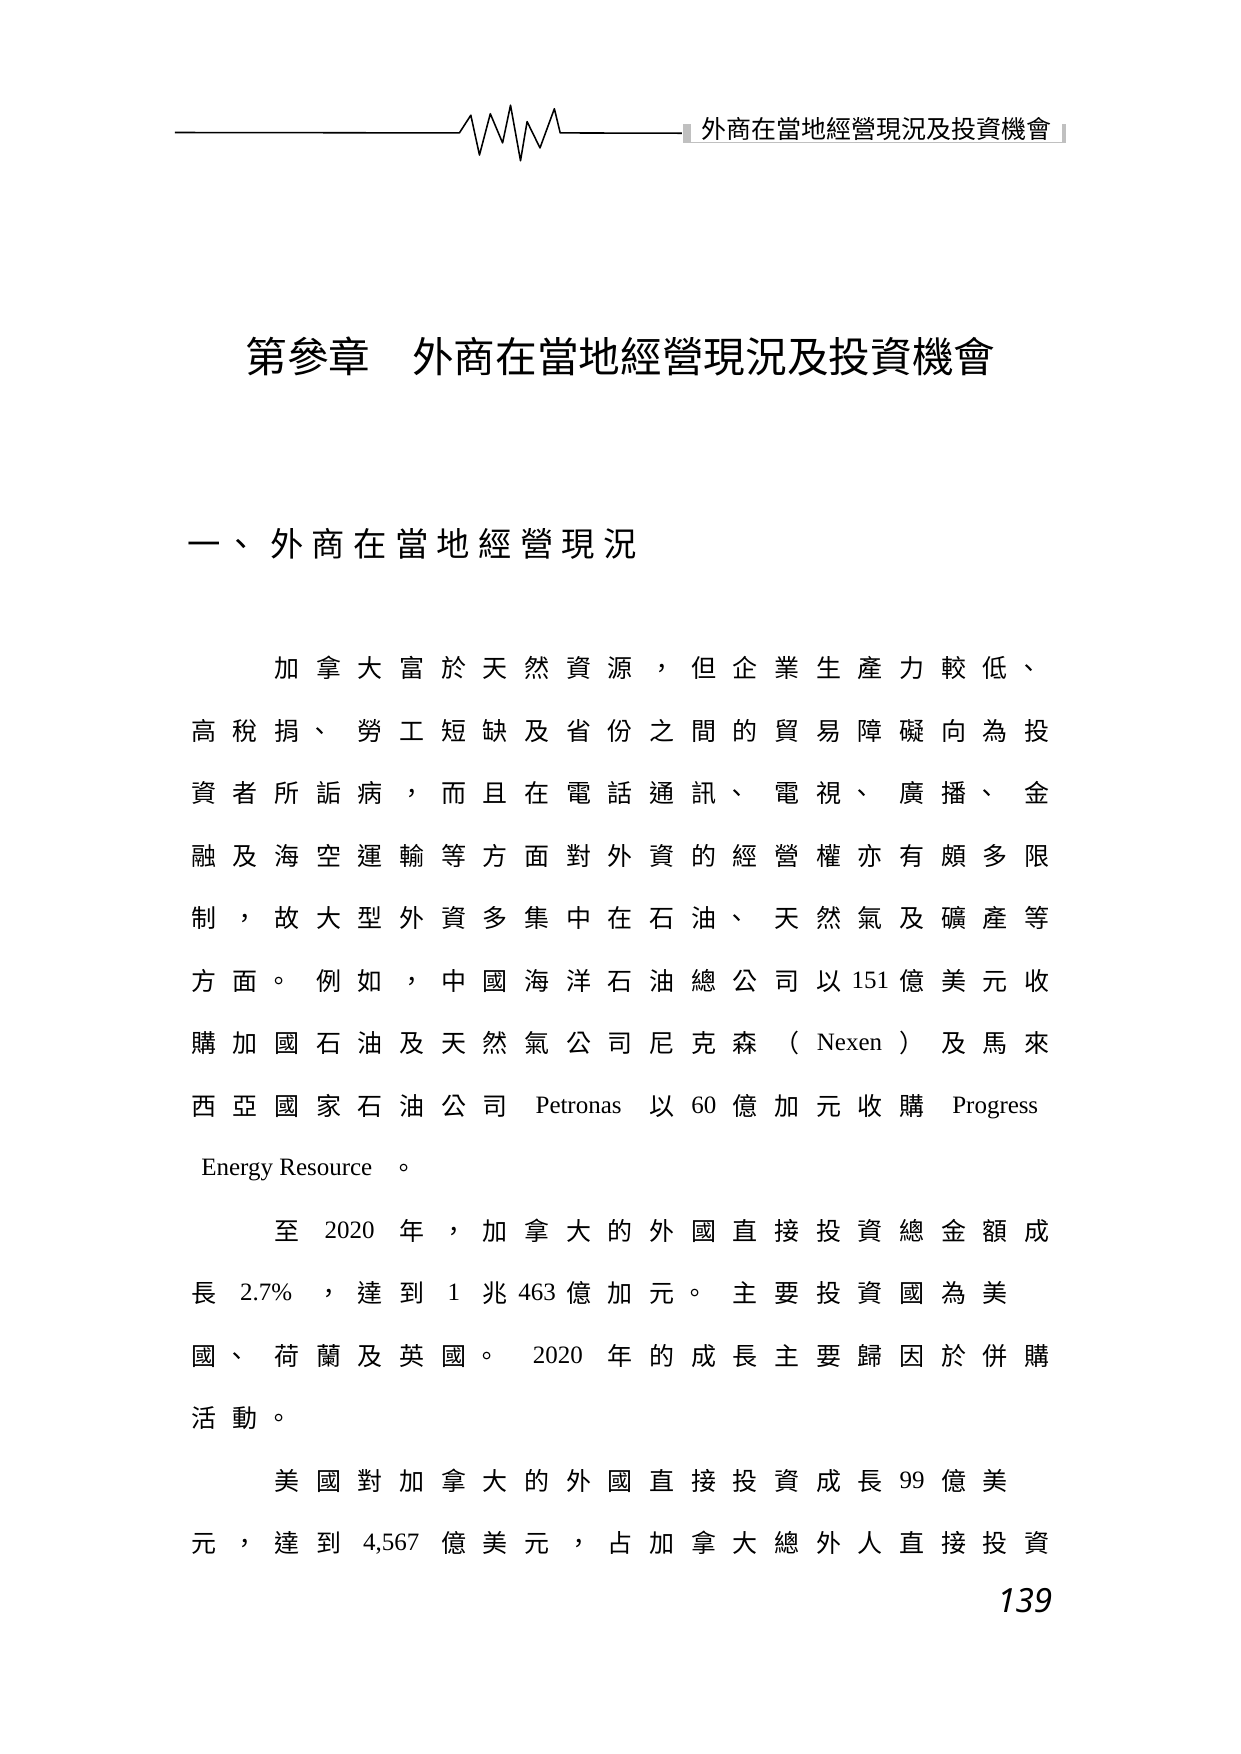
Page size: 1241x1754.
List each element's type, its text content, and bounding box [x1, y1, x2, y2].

text 第參章 外商在當地經營現況及投資機會 [183, 313, 1058, 375]
text 美國對加拿大的外國直接投資成長99億美元，達到4,567億美元，占加拿大總外人直接投資 [183, 1438, 1058, 1563]
text 加拿大富於天然資源，但企業生產力較低、高稅捐、勞工短缺及省份之間的貿易障礙向為投資者所詬病，而且在電話通訊、電視、廣播、金融及海空運輸等方面對外資的經營權亦有頗多限制，故大型外資多集中在石油、天然氣及礦產等方面。例如，中國海洋石油總公司以151億美元收購加國石油及天然氣公司尼克森（Nexen）及馬來西亞國家石油公司Petronas以60億加元收購Progress Energy Resource。 [183, 625, 1058, 1188]
text 至2020年，加拿大的外國直接投資總金額成長2.7%，達到1兆463億加元。主要投資國為美國、荷蘭及英國。2020年的成長主要歸因於併購活動。 [183, 1188, 1058, 1438]
text 一、外商在當地經營現況 [183, 500, 1058, 563]
